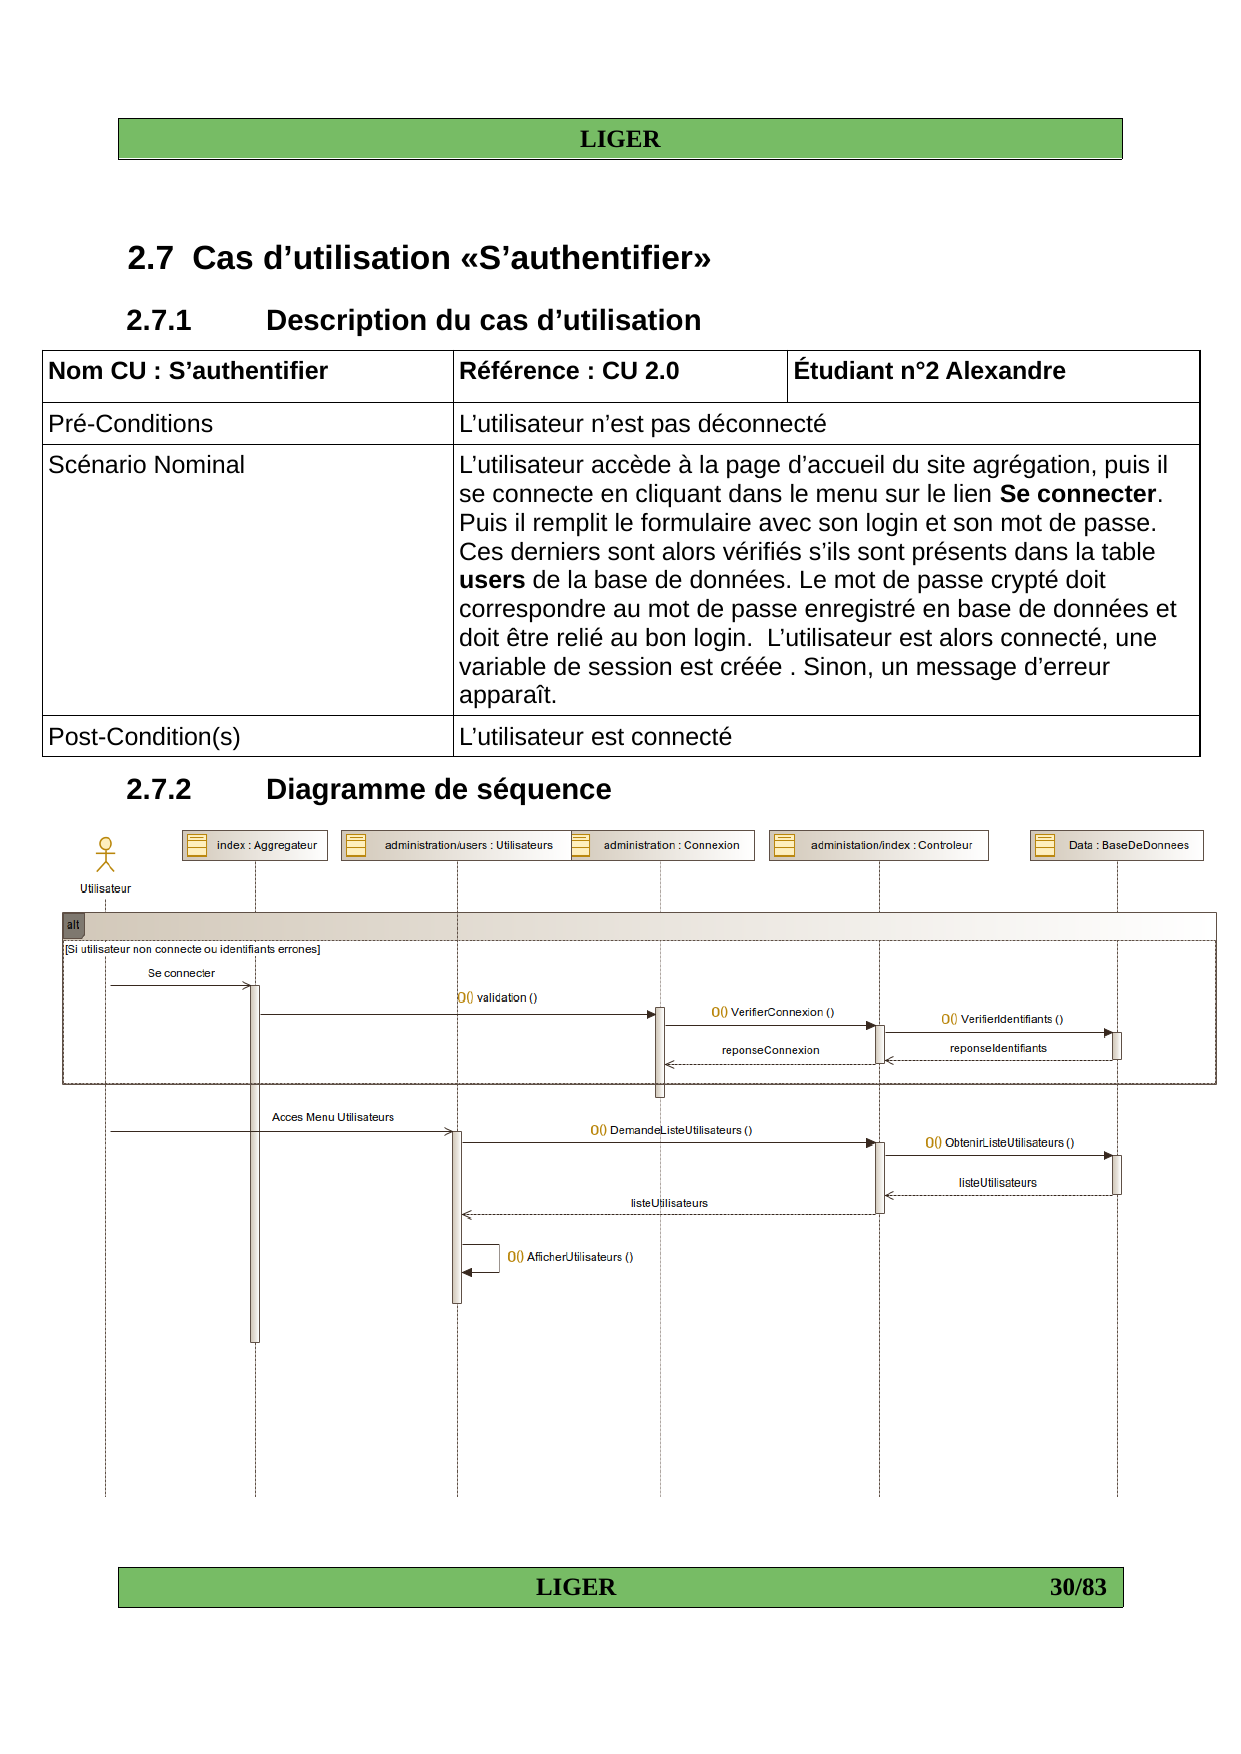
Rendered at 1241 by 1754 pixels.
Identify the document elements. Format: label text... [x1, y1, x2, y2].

table_cell Pré-Conditions [43, 403, 453, 443]
table_header Référence : CU 2.0 [454, 351, 787, 402]
table_header Nom CU : S’authentifier [43, 351, 453, 402]
subtitle Description du cas d’utilisation [118, 303, 1122, 337]
table_cell L’utilisateur est connecté [454, 716, 1199, 756]
picture [15, 820, 1225, 1508]
table_cell Scénario Nominal [43, 445, 453, 715]
table_cell L’utilisateur n’est pas déconnecté [454, 403, 1199, 443]
table_header Étudiant n°2 Alexandre [788, 351, 1199, 402]
table_cell Post-Condition(s) [43, 716, 453, 756]
table_cell L’utilisateur accède à la page d’accueil du site agrégation, puis il se connecte en cliquant dans le menu sur le lien Se connecter. Puis il remplit le formulaire avec son login et son mot de passe. Ces derniers sont alors vérifiés s’ils sont présents dans la table users de la base de données. Le mot de passe crypté doit correspondre au mot de passe enregistré en base de données et doit être relié au bon login. L’utilisateur est alors connecté, une variable de session est créée . Sinon, un message d’erreur apparaît. [454, 445, 1199, 715]
subtitle Diagramme de séquence [118, 772, 1122, 805]
subtitle Cas d’utilisation «S’authentifier» [118, 238, 1122, 276]
